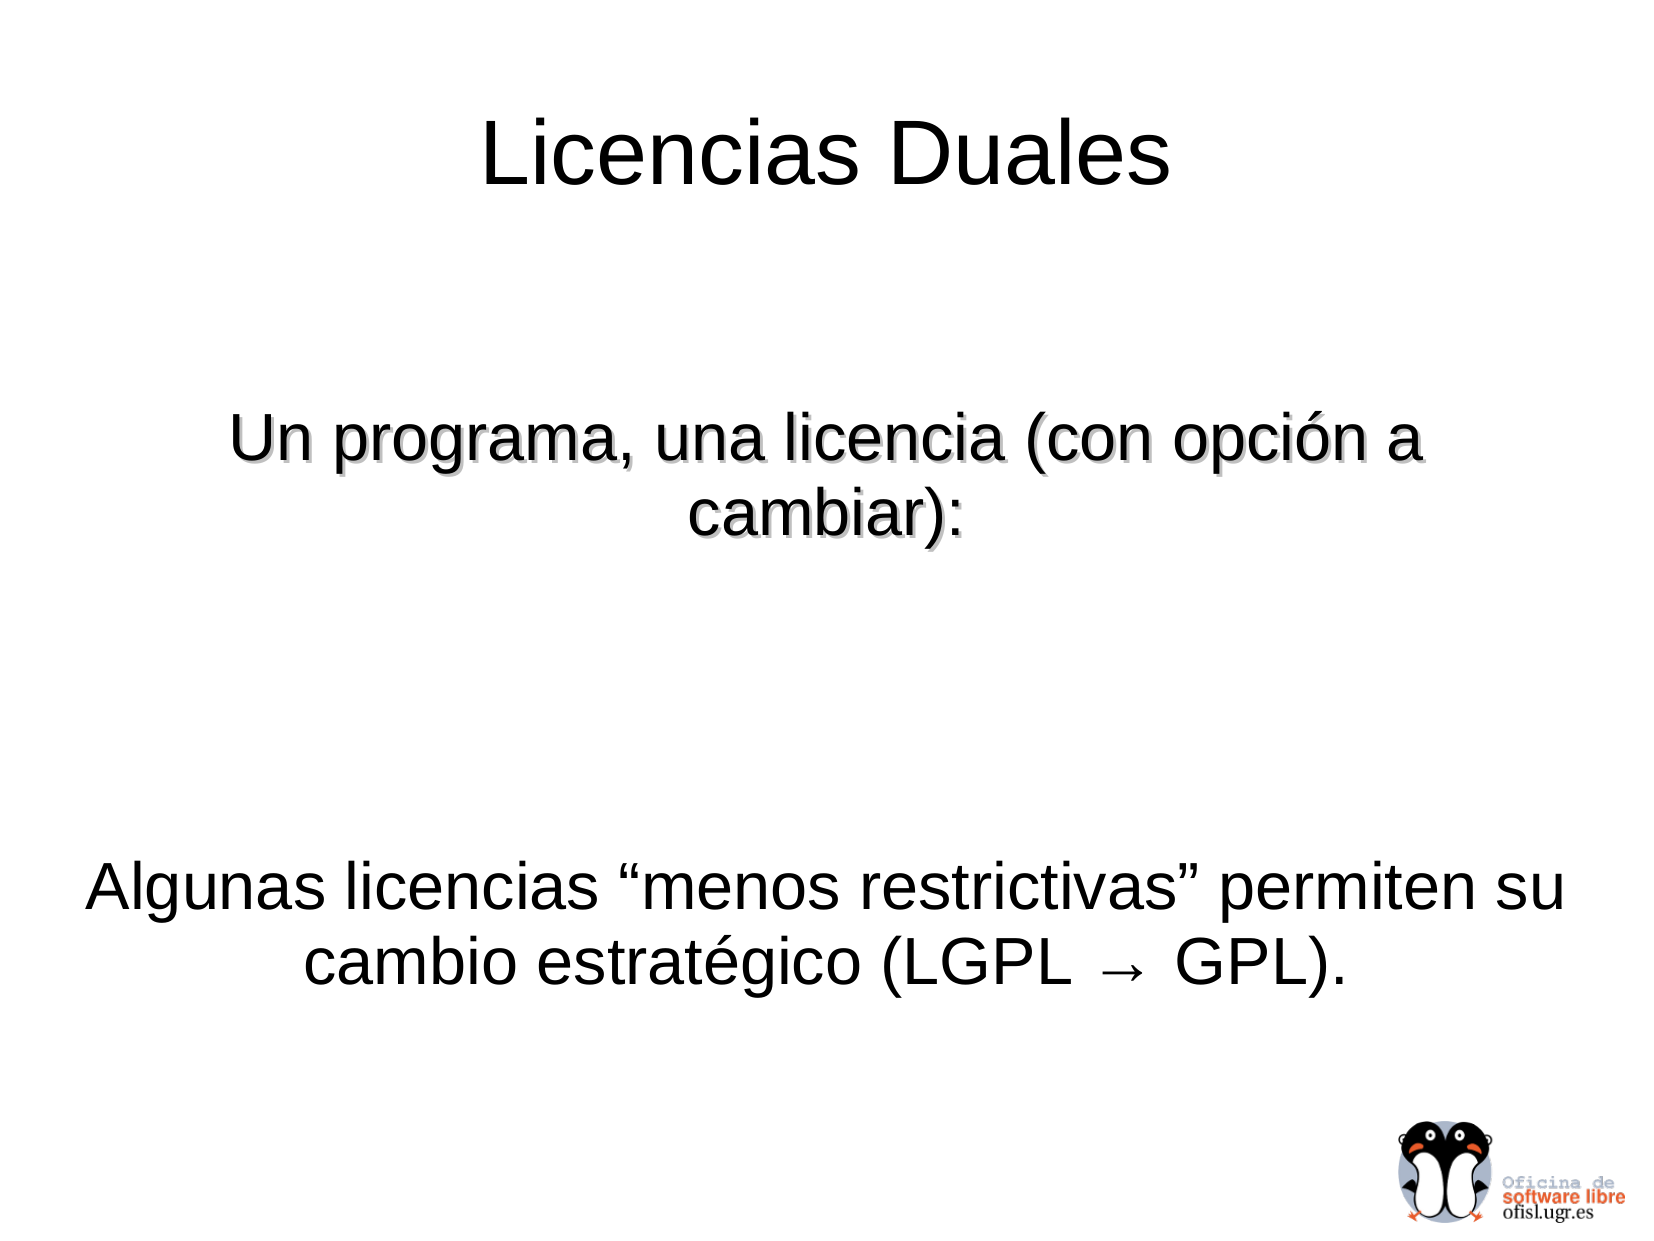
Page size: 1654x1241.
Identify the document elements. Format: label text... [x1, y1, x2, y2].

title Licencias Duales [82, 56, 1571, 250]
picture [1398, 1121, 1625, 1223]
subtitle Un programa, una licencia (con opción a cambiar): Algunas licencias “menos restrictivas” permiten su cambio estratégico (LGPL → GPL). [82, 297, 1571, 1102]
